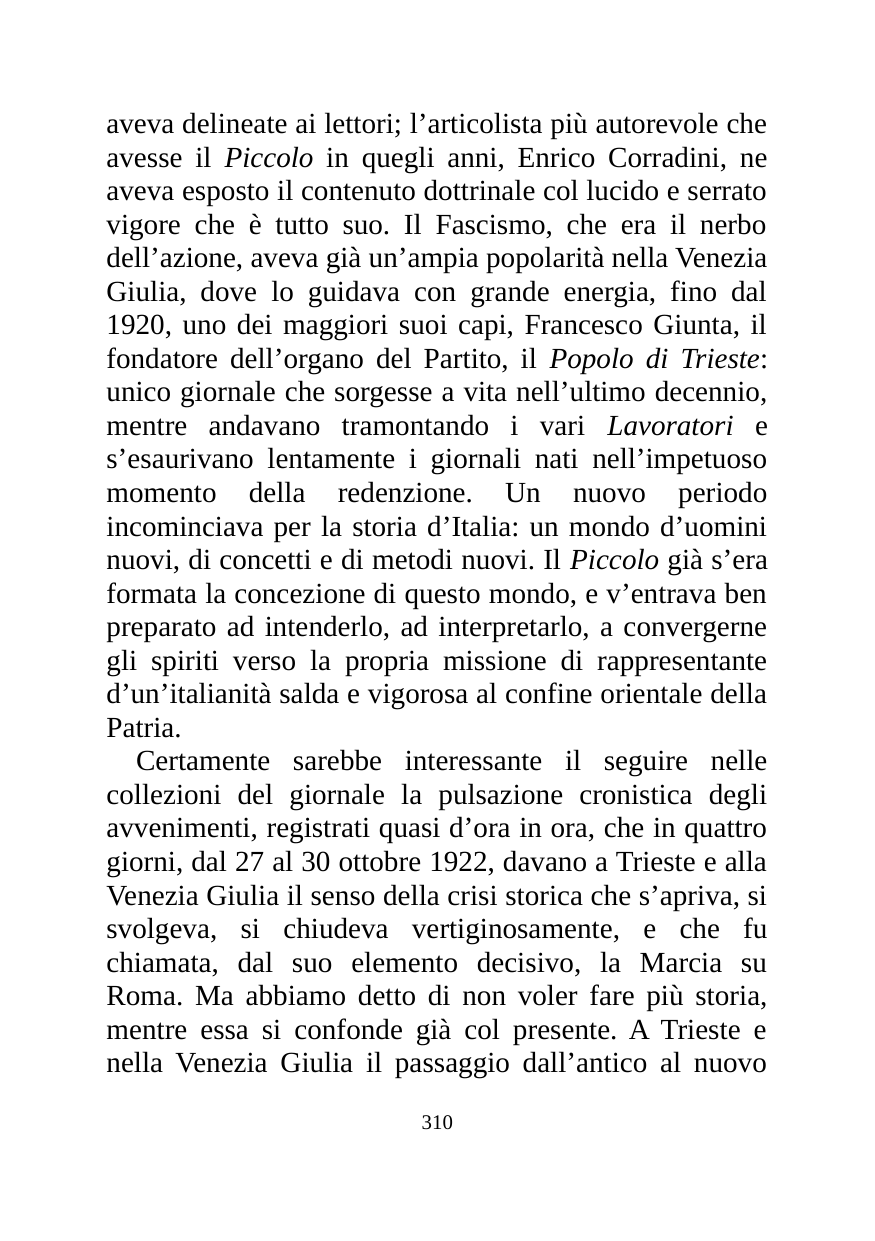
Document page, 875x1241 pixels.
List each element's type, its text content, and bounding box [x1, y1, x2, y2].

text aveva delineate ai lettori; l’articolista più autorevole che avesse il Piccolo in quegli anni, Enrico Corradini, ne aveva esposto il contenuto dottrinale col lucido e serrato vigore che è tutto suo. Il Fascismo, che era il nerbo dell’azione, aveva già un’ampia popolarità nella Venezia Giulia, dove lo guidava con grande energia, fino dal 1920, uno dei maggiori suoi capi, Francesco Giunta, il fondatore dell’organo del Partito, il Popolo di Trieste: unico giornale che sorgesse a vita nell’ultimo decennio, mentre andavano tramontando i vari Lavoratori e s’esaurivano lentamente i giornali nati nell’impetuoso momento della redenzione. Un nuovo periodo incominciava per la storia d’Italia: un mondo d’uomini nuovi, di concetti e di metodi nuovi. Il Piccolo già s’era formata la concezione di questo mondo, e v’entrava ben preparato ad intenderlo, ad interpretarlo, a convergerne gli spiriti verso la propria missione di rappresentante d’un’italianità salda e vigorosa al confine orientale della Patria. [106, 106, 768, 743]
text Certamente sarebbe interessante il seguire nelle collezioni del giornale la pulsazione cronistica degli avvenimenti, registrati quasi d’ora in ora, che in quattro giorni, dal 27 al 30 ottobre 1922, davano a Trieste e alla Venezia Giulia il senso della crisi storica che s’apriva, si svolgeva, si chiudeva vertiginosamente, e che fu chiamata, dal suo elemento decisivo, la Marcia su Roma. Ma abbiamo detto di non voler fare più storia, mentre essa si confonde già col presente. A Trieste e nella Venezia Giulia il passaggio dall’antico al nuovo [106, 743, 768, 1079]
